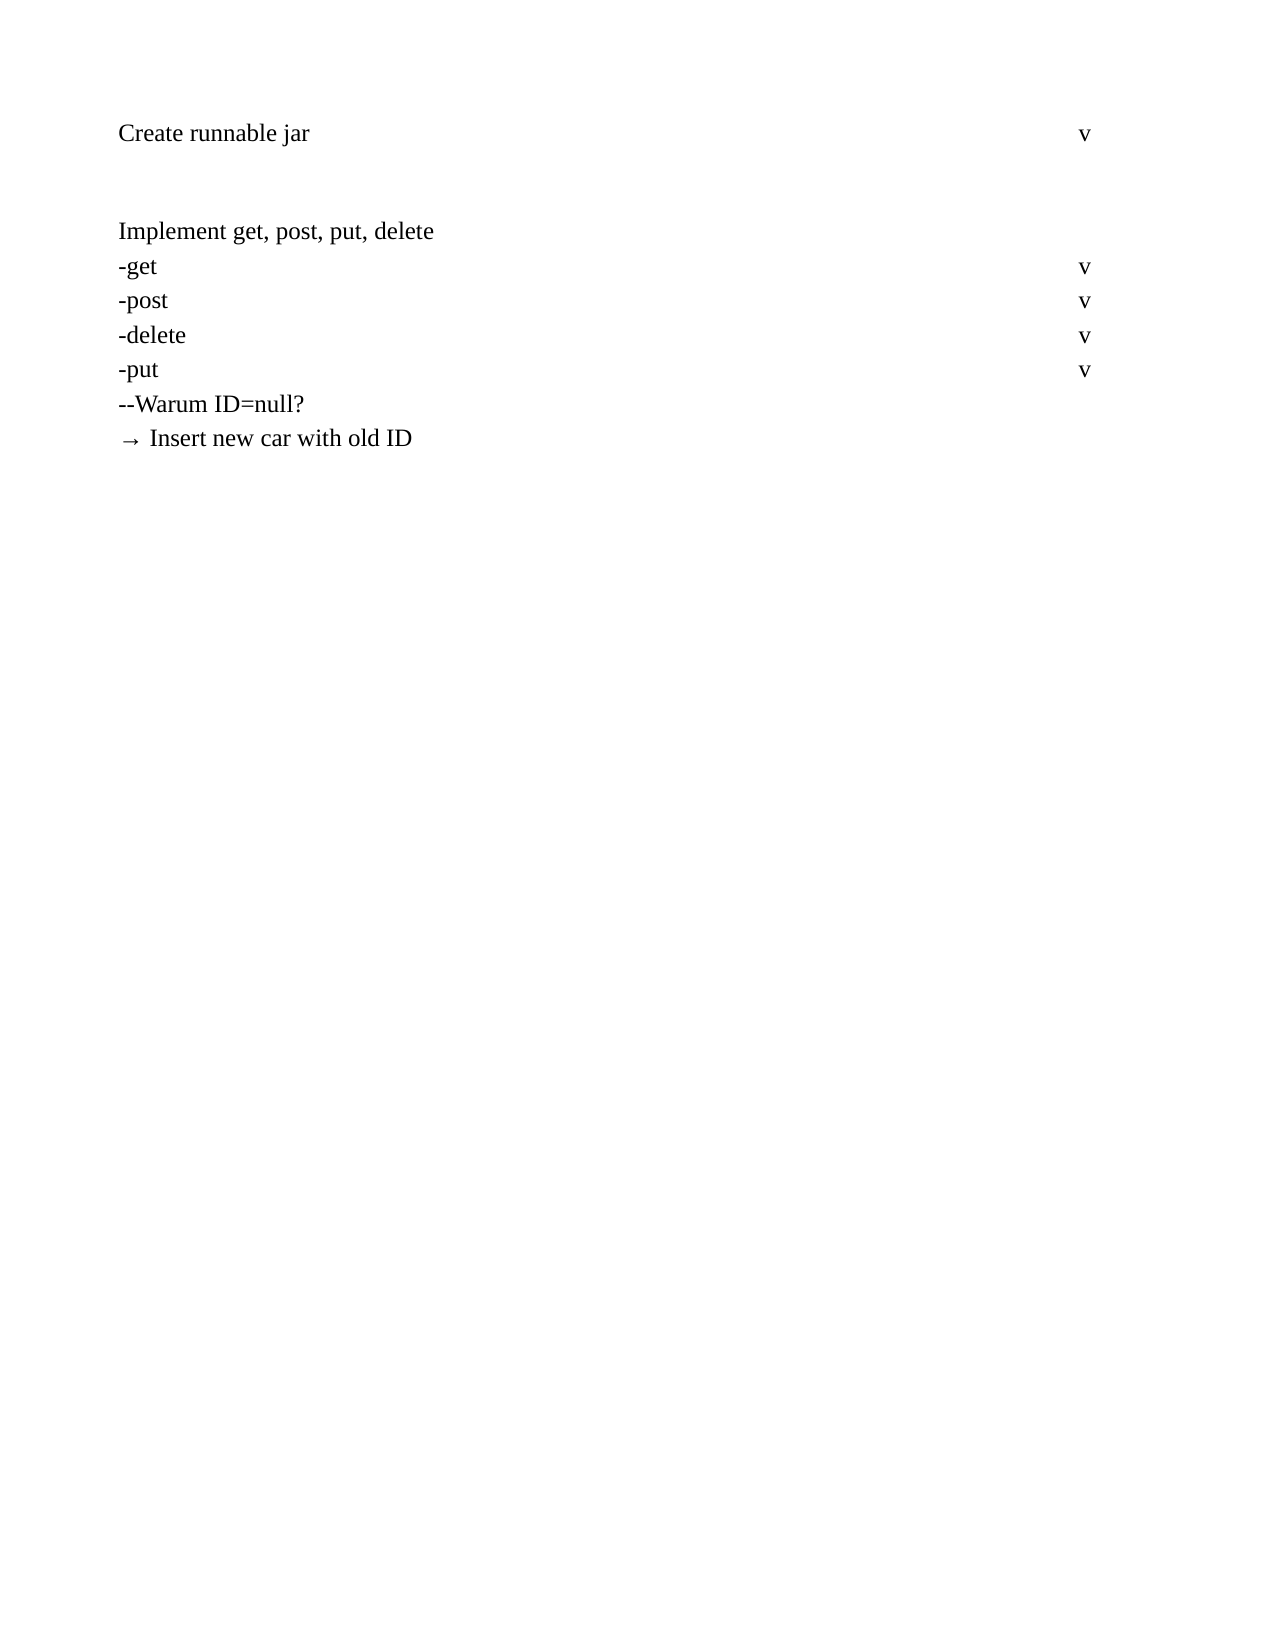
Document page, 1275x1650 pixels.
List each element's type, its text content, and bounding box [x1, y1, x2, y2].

text Implement get, post, put, delete -get v -post v -delete v -put v --Warum ID=null? → Insert new car with old ID [118, 216, 1157, 486]
text Create runnable jar v [118, 118, 1157, 147]
